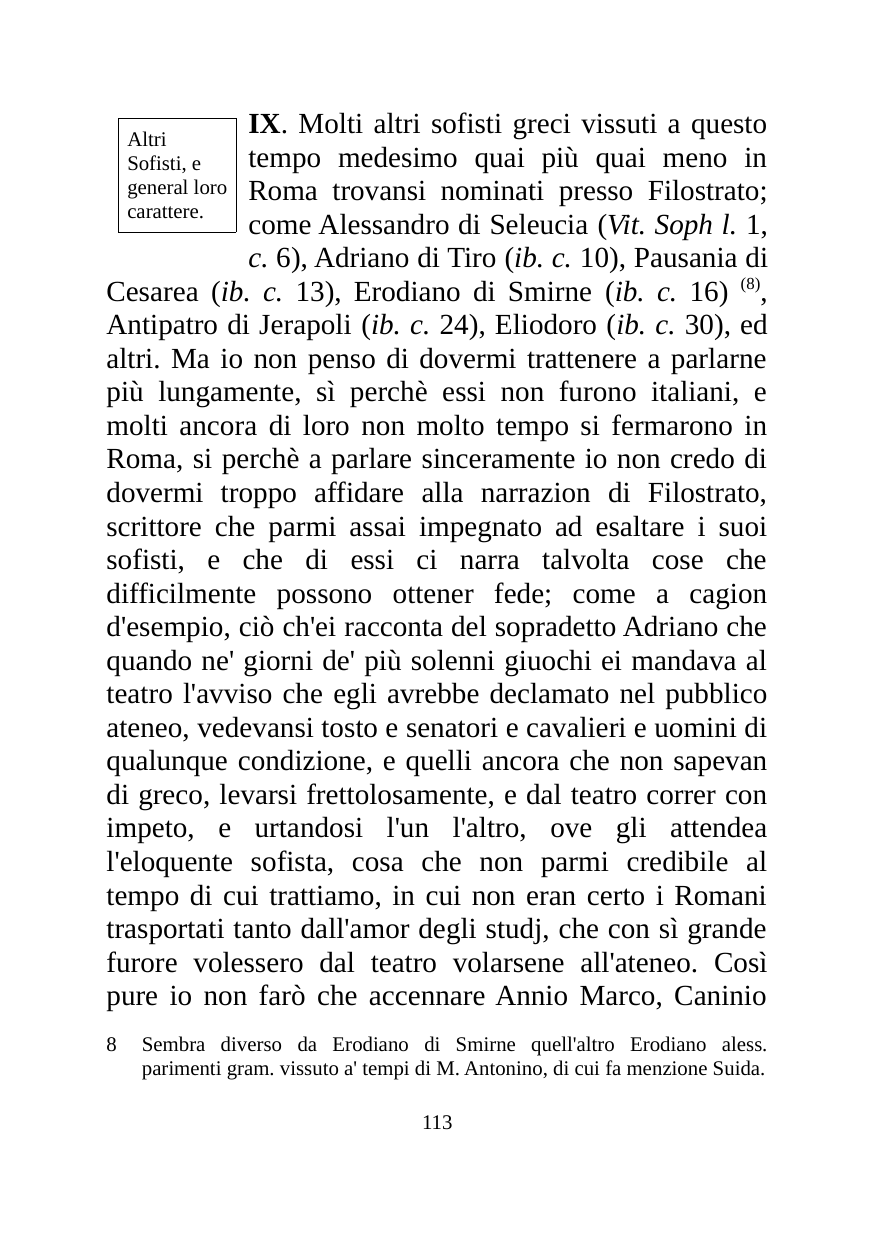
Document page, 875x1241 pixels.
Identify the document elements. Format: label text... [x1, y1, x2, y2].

text Sembra diverso da Erodiano di Smirne quell'altro Erodiano aless. parimenti gram. vissuto a' tempi di M. Antonino, di cui fa menzione Suida. [106, 1032, 768, 1080]
text IX. Molti altri sofisti greci vissuti a questo tempo medesimo quai più quai meno in Roma trovansi nominati presso Filostrato; come Alessandro di Seleucia (Vit. Soph l. 1, c. 6), Adriano di Tiro (ib. c. 10), Pausania di Cesarea (ib. c. 13), Erodiano di Smirne (ib. c. 16) (), Antipatro di Jerapoli (ib. c. 24), Eliodoro (ib. c. 30), ed altri. Ma io non penso di dovermi trattenere a parlarne più lungamente, sì perchè essi non furono italiani, e molti ancora di loro non molto tempo si fermarono in Roma, si perchè a parlare sinceramente io non credo di dovermi troppo affidare alla narrazion di Filostrato, scrittore che parmi assai impegnato ad esaltare i suoi sofisti, e che di essi ci narra talvolta cose che difficilmente possono ottener fede; come a cagion d'esempio, ciò ch'ei racconta del sopradetto Adriano che quando ne' giorni de' più solenni giuochi ei mandava al teatro l'avviso che egli avrebbe declamato nel pubblico ateneo, vedevansi tosto e senatori e cavalieri e uomini di qualunque condizione, e quelli ancora che non sapevan di greco, levarsi frettolosamente, e dal teatro correr con impeto, e urtandosi l'un l'altro, ove gli attendea l'eloquente sofista, cosa che non parmi credibile al tempo di cui trattiamo, in cui non eran certo i Romani trasportati tanto dall'amor degli studj, che con sì grande furore volessero dal teatro volarsene all'ateneo. Così pure io non farò che accennare Annio Marco, Caninio [106, 106, 768, 1012]
text Altri Sofisti, e general loro carattere. [127, 127, 227, 223]
